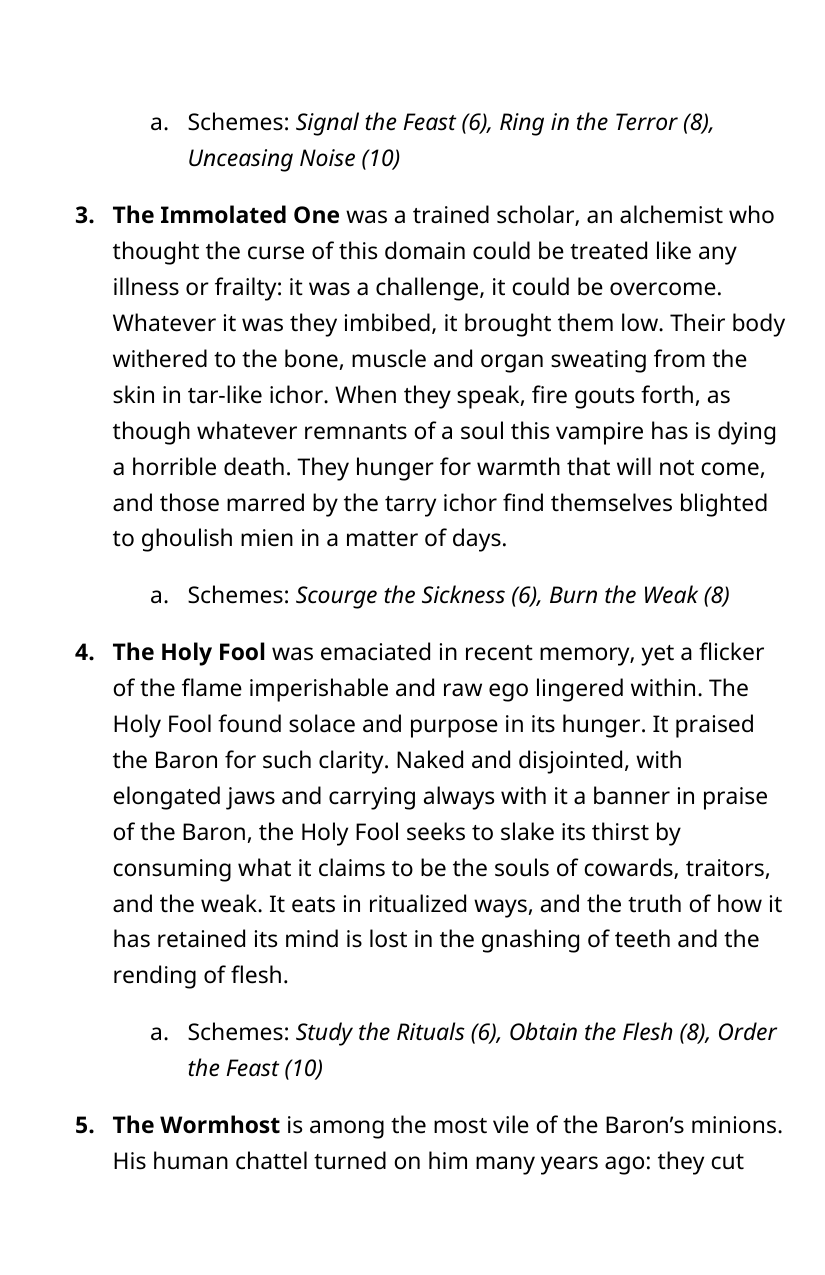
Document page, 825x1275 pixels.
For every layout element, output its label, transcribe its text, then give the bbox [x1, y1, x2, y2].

list Schemes: Signal the Feast (6), Ring in the Terror (8), Unceasing Noise (10) [150, 106, 787, 173]
list Schemes: Study the Rituals (6), Obtain the Flesh (8), Order the Feast (10) [150, 1016, 787, 1083]
list The Immolated One was a trained scholar, an alchemist who thought the curse of this domain could be treated like any illness or frailty: it was a challenge, it could be overcome. Whatever it was they imbibed, it brought them low. Their body withered to the bone, muscle and organ sweating from the skin in tar-like ichor. When they speak, fire gouts forth, as though whatever remnants of a soul this vampire has is dying a horrible death. They hunger for warmth that will not come, and those marred by the tarry ichor find themselves blighted to ghoulish mien in a matter of days. [75, 199, 787, 554]
list Schemes: Scourge the Sickness (6), Burn the Weak (8) [150, 579, 787, 610]
list The Wormhost is among the most vile of the Baron’s minions. His human chattel turned on him many years ago: they cut [75, 1109, 787, 1176]
list The Holy Fool was emaciated in recent memory, yet a flicker of the flame imperishable and raw ego lingered within. The Holy Fool found solace and purpose in its hunger. It praised the Baron for such clarity. Naked and disjointed, with elongated jaws and carrying always with it a banner in praise of the Baron, the Holy Fool seeks to slake its thirst by consuming what it claims to be the souls of cowards, traitors, and the weak. It eats in ritualized ways, and the truth of how it has retained its mind is lost in the gnashing of teeth and the rending of flesh. [75, 636, 787, 991]
